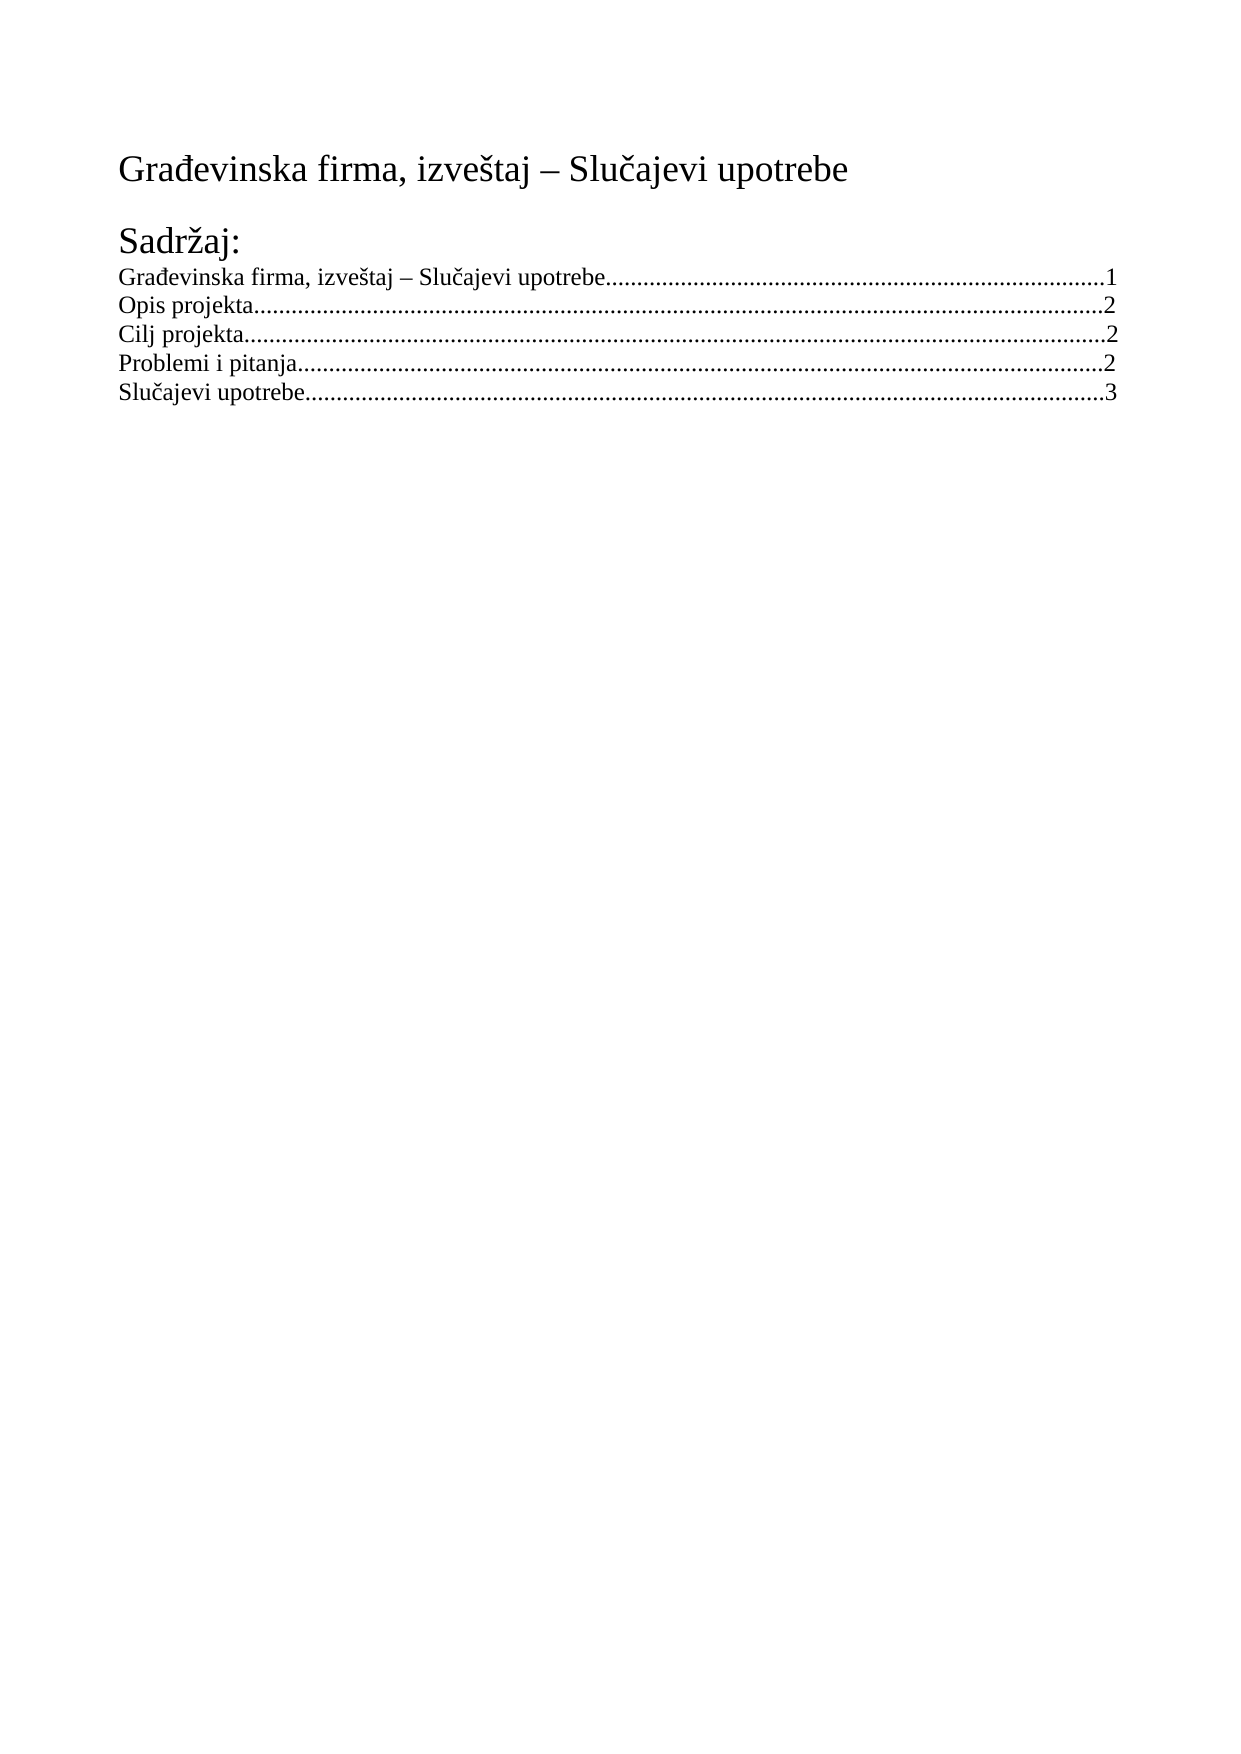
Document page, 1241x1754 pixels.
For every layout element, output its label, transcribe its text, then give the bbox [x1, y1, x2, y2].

text Sadržaj: [118, 219, 1122, 262]
text Slučajevi upotrebe................................................................................................................................3 [118, 377, 1122, 406]
text Cilj projekta..........................................................................................................................................2 [118, 319, 1122, 348]
text Građevinska firma, izveštaj – Slučajevi upotrebe................................................................................1 [118, 262, 1122, 291]
text Problemi i pitanja.................................................................................................................................2 [118, 348, 1122, 377]
text Građevinska firma, izveštaj – Slučajevi upotrebe [118, 147, 1122, 190]
text Opis projekta........................................................................................................................................2 [118, 291, 1122, 319]
